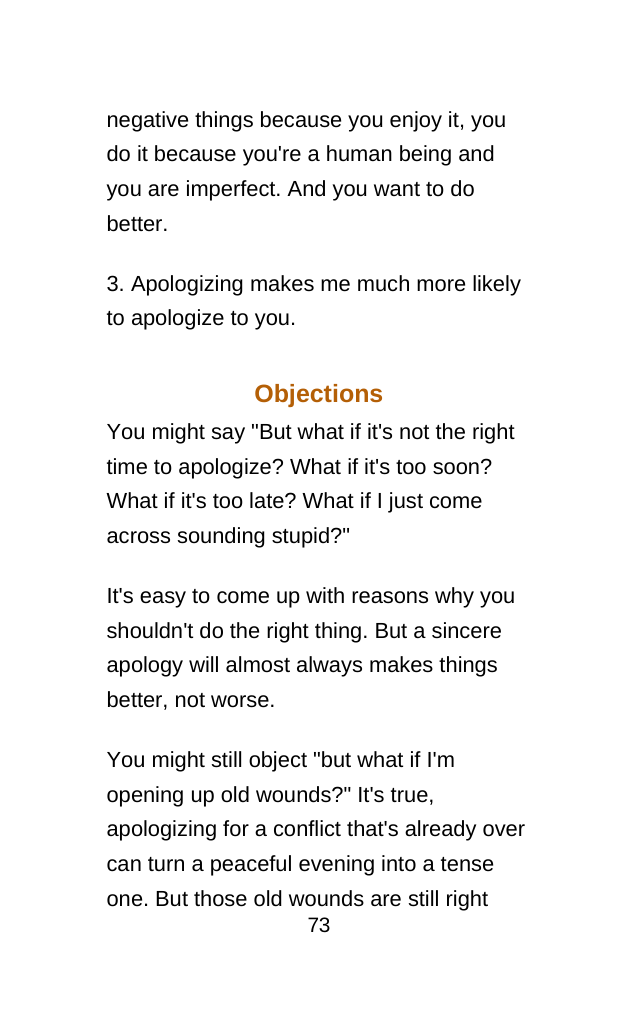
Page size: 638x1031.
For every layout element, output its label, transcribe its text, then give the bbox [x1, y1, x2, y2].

text 3. Apologizing makes me much more likely to apologize to you. [106, 270, 531, 330]
text You might say "But what if it's not the right time to apologize? What if it's too soon? What if it's too late? What if I just come across sounding stupid?" [106, 419, 531, 548]
text It's easy to come up with reasons why you shouldn't do the right thing. But a sincere apology will almost always makes things better, not worse. [106, 583, 531, 712]
text You might still object "but what if I'm opening up old wounds?" It's true, apologizing for a conflict that's already over can turn a peaceful evening into a tense one. But those old wounds are still right [106, 747, 531, 911]
text negative things because you enjoy it, you do it because you're a human being and you are imperfect. And you want to do better. [106, 106, 531, 236]
subtitle Objections [106, 379, 531, 408]
